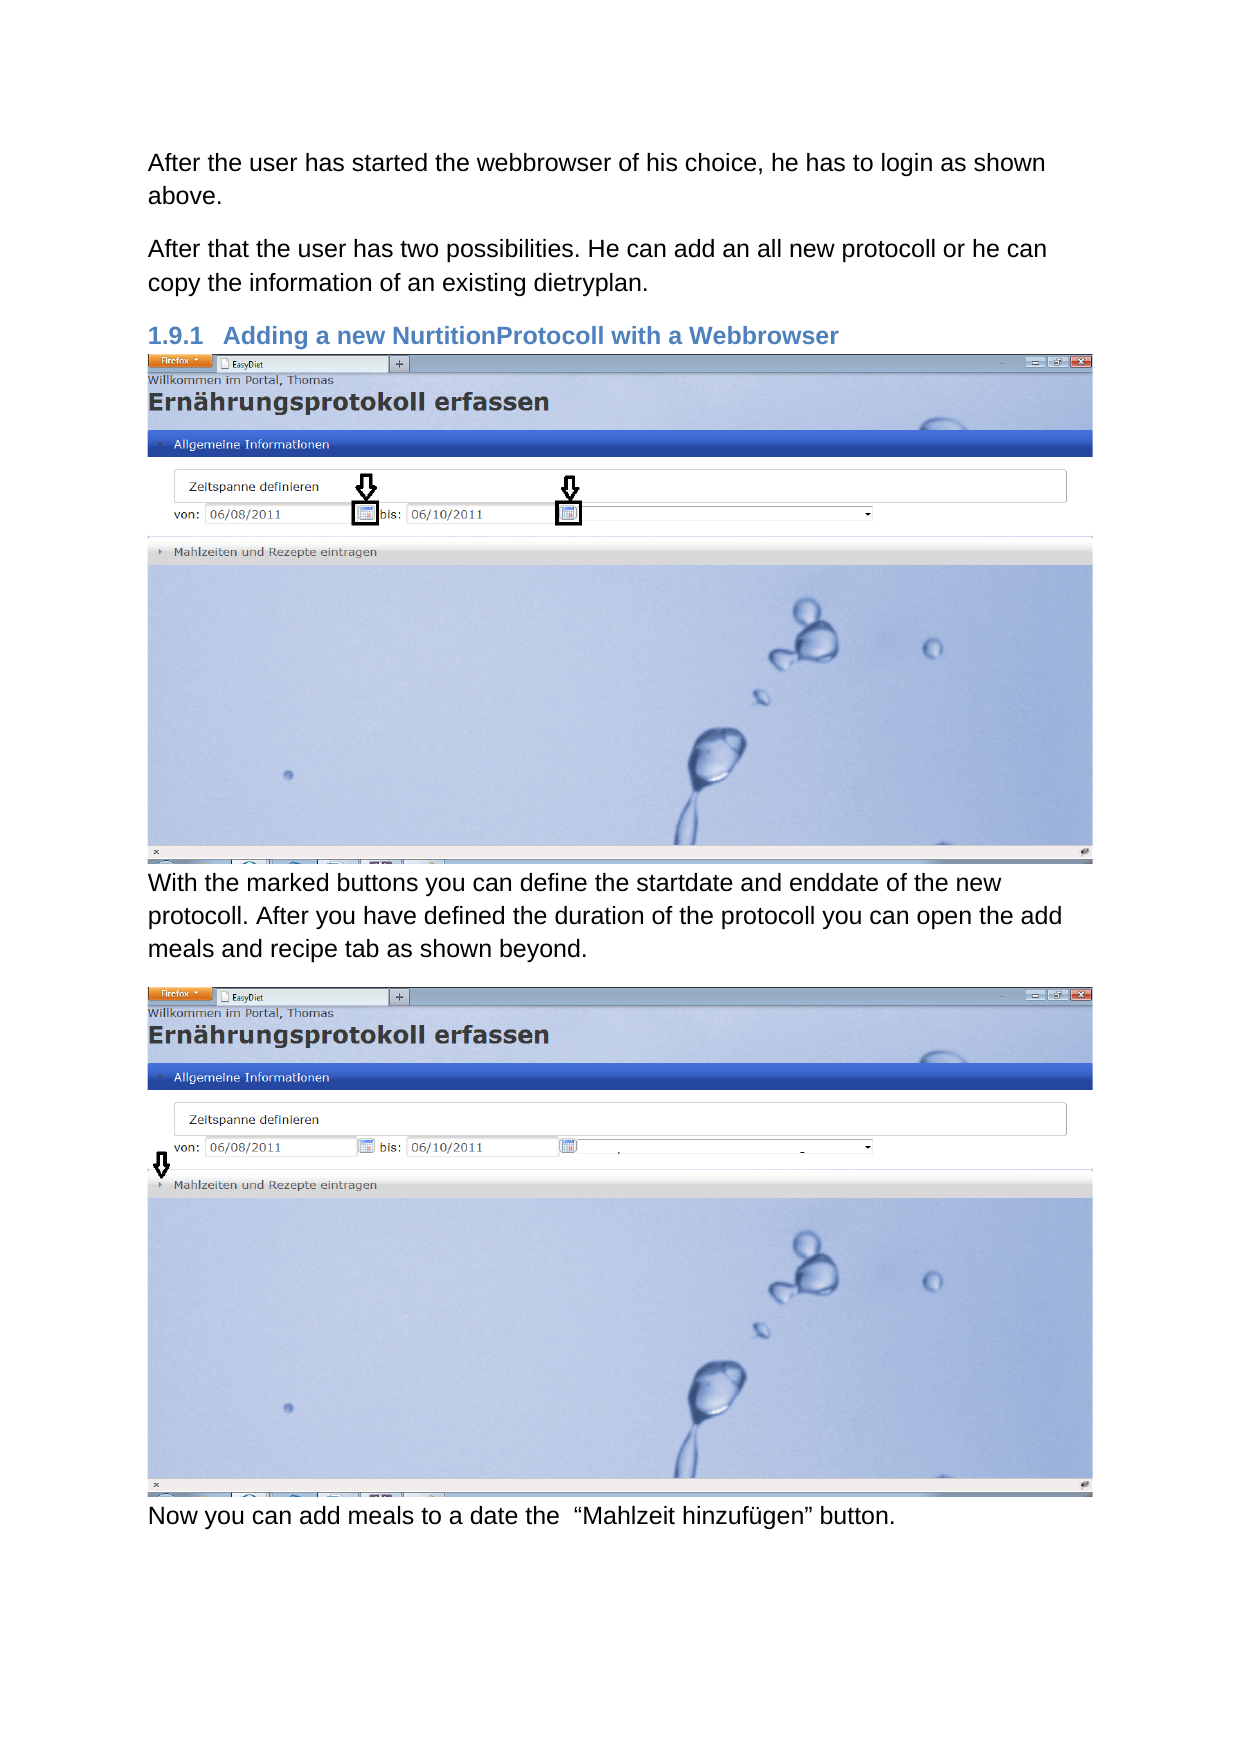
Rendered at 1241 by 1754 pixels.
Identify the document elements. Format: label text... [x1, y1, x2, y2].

picture [147, 354, 1093, 864]
text After the user has started the webbrowser of his choice, he has to login as shown above. [148, 148, 1093, 209]
picture [147, 987, 1093, 1497]
subtitle Adding a new NurtitionProtocoll with a Webbrowser [148, 321, 1093, 350]
text With the marked buttons you can define the startdate and enddate of the new protocoll. After you have defined the duration of the protocoll you can open the add meals and recipe tab as shown beyond. [148, 864, 1093, 963]
text After that the user has two possibilities. He can add an all new protocoll or he can copy the information of an existing dietryplan. [148, 234, 1093, 296]
text Now you can add meals to a date the “Mahlzeit hinzufügen” button. [148, 1497, 1093, 1530]
